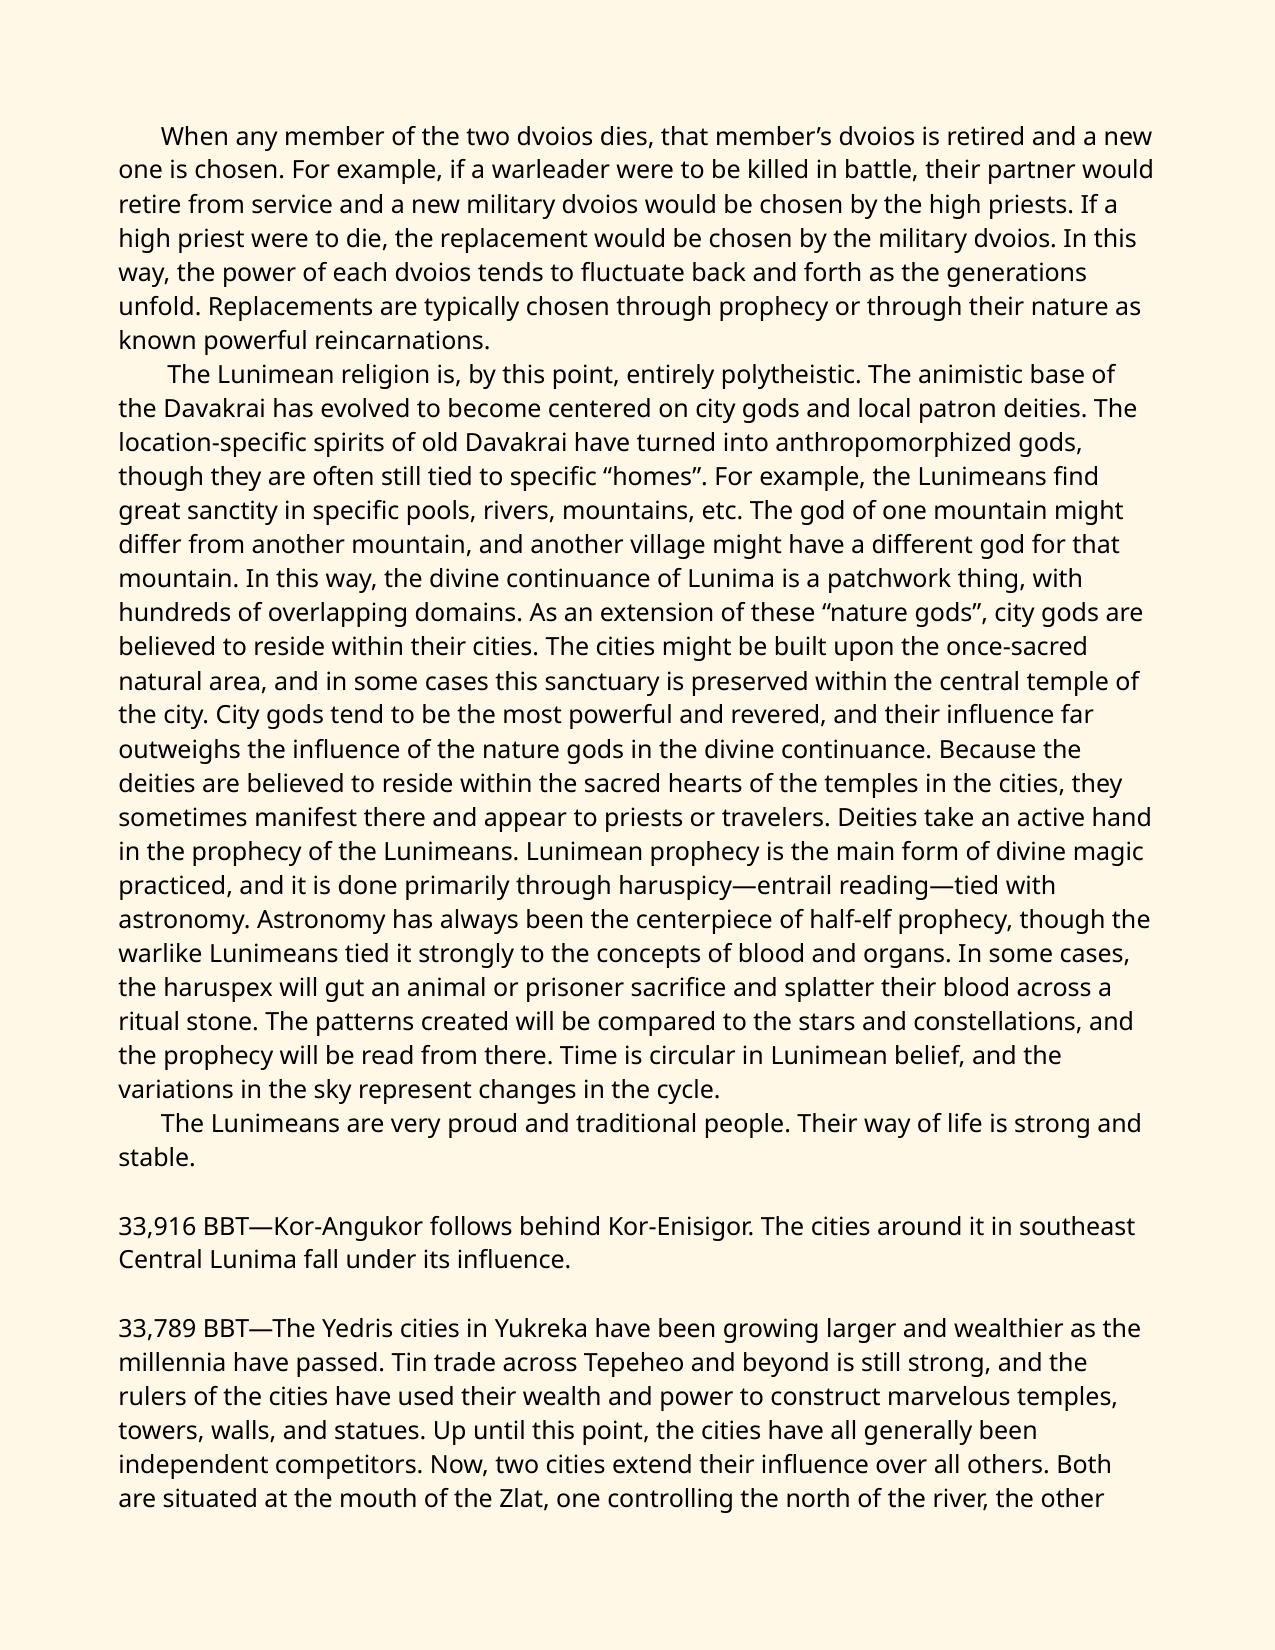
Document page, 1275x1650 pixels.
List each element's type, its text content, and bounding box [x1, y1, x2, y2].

text When any member of the two dvoios dies, that member’s dvoios is retired and a new one is chosen. For example, if a warleader were to be killed in battle, their partner would retire from service and a new military dvoios would be chosen by the high priests. If a high priest were to die, the replacement would be chosen by the military dvoios. In this way, the power of each dvoios tends to fluctuate back and forth as the generations unfold. Replacements are typically chosen through prophecy or through their nature as known powerful reincarnations. [118, 118, 1157, 357]
text 33,916 BBT—Kor-Angukor follows behind Kor-Enisigor. The cities around it in southeast Central Lunima fall under its influence. [118, 1208, 1157, 1276]
text The Lunimean religion is, by this point, entirely polytheistic. The animistic base of the Davakrai has evolved to become centered on city gods and local patron deities. The location-specific spirits of old Davakrai have turned into anthropomorphized gods, though they are often still tied to specific “homes”. For example, the Lunimeans find great sanctity in specific pools, rivers, mountains, etc. The god of one mountain might differ from another mountain, and another village might have a different god for that mountain. In this way, the divine continuance of Lunima is a patchwork thing, with hundreds of overlapping domains. As an extension of these “nature gods”, city gods are believed to reside within their cities. The cities might be built upon the once-sacred natural area, and in some cases this sanctuary is preserved within the central temple of the city. City gods tend to be the most powerful and revered, and their influence far outweighs the influence of the nature gods in the divine continuance. Because the deities are believed to reside within the sacred hearts of the temples in the cities, they sometimes manifest there and appear to priests or travelers. Deities take an active hand in the prophecy of the Lunimeans. Lunimean prophecy is the main form of divine magic practiced, and it is done primarily through haruspicy—entrail reading—tied with astronomy. Astronomy has always been the centerpiece of half-elf prophecy, though the warlike Lunimeans tied it strongly to the concepts of blood and organs. In some cases, the haruspex will gut an animal or prisoner sacrifice and splatter their blood across a ritual stone. The patterns created will be compared to the stars and constellations, and the prophecy will be read from there. Time is circular in Lunimean belief, and the variations in the sky represent changes in the cycle. [118, 357, 1157, 1106]
text The Lunimeans are very proud and traditional people. Their way of life is strong and stable. [118, 1106, 1157, 1174]
text 33,789 BBT—The Yedris cities in Yukreka have been growing larger and wealthier as the millennia have passed. Tin trade across Tepeheo and beyond is still strong, and the rulers of the cities have used their wealth and power to construct marvelous temples, towers, walls, and statues. Up until this point, the cities have all generally been independent competitors. Now, two cities extend their influence over all others. Both are situated at the mouth of the Zlat, one controlling the north of the river, the other [118, 1310, 1157, 1515]
